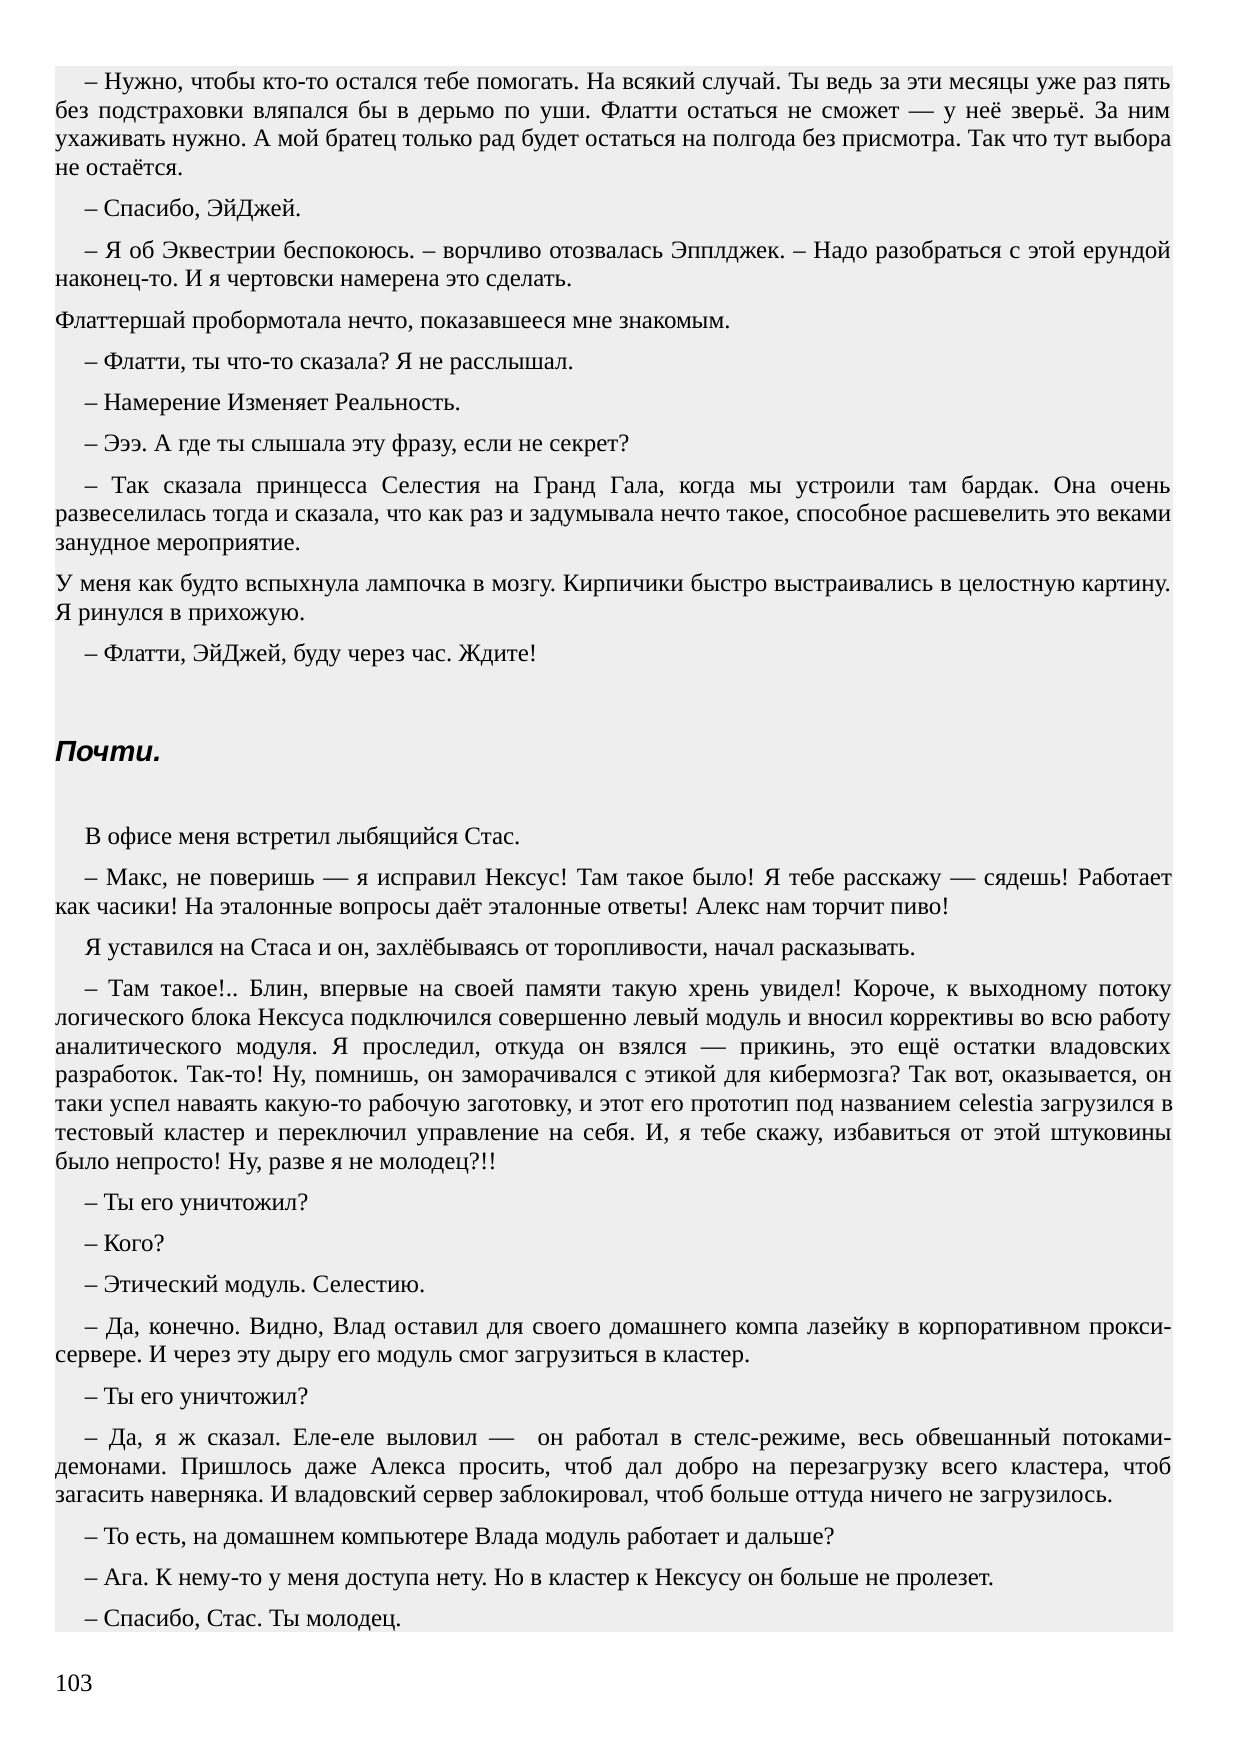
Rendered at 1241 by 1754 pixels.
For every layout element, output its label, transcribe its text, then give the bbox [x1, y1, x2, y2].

list Флаттершай пробормотала нечто, показавшееся мне знакомым. [55, 305, 1173, 333]
text – Эээ. А где ты слышала эту фразу, если не секрет? [55, 428, 1173, 457]
text В офисе меня встретил лыбящийся Стас. [55, 821, 1173, 849]
text – Намерение Изменяет Реальность. [55, 387, 1173, 416]
text – Флатти, ЭйДжей, буду через час. Ждите! [55, 638, 1173, 667]
text – Так сказала принцесса Селестия на Гранд Гала, когда мы устроили там бардак. Она очень развеселилась тогда и сказала, что как раз и задумывала нечто такое, способное расшевелить это веками занудное мероприятие. [55, 470, 1173, 556]
text – Нужно, чтобы кто-то остался тебе помогать. На всякий случай. Ты ведь за эти месяцы уже раз пять без подстраховки вляпался бы в дерьмо по уши. Флатти остаться не сможет — у неё зверьё. За ним ухаживать нужно. А мой братец только рад будет остаться на полгода без присмотра. Так что тут выбора не остаётся. [55, 66, 1173, 181]
text – Этический модуль. Селестию. [55, 1269, 1173, 1298]
text – Ага. К нему-то у меня доступа нету. Но в кластер к Нексусу он больше не пролезет. [55, 1562, 1173, 1591]
subtitle Почти. [55, 733, 1173, 767]
text – Да, конечно. Видно, Влад оставил для своего домашнего компа лазейку в корпоративном прокси-сервере. И через эту дыру его модуль смог загрузиться в кластер. [55, 1311, 1173, 1368]
text – Спасибо, Стас. Ты молодец. [55, 1603, 1173, 1632]
text – То есть, на домашнем компьютере Влада модуль работает и дальше? [55, 1521, 1173, 1549]
text – Ты его уничтожил? [55, 1381, 1173, 1409]
text – Спасибо, ЭйДжей. [55, 193, 1173, 222]
list У меня как будто вспыхнула лампочка в мозгу. Кирпичики быстро выстраивались в целостную картину. Я ринулся в прихожую. [55, 568, 1173, 626]
text – Я об Эквестрии беспокоюсь. – ворчливо отозвалась Эпплджек. – Надо разобраться с этой ерундой наконец-то. И я чертовски намерена это сделать. [55, 235, 1173, 292]
text – Там такое!.. Блин, впервые на своей памяти такую хрень увидел! Короче, к выходному потоку логического блока Нексуса подключился совершенно левый модуль и вносил коррективы во всю работу аналитического модуля. Я проследил, откуда он взялся — прикинь, это ещё остатки владовских разработок. Так-то! Ну, помнишь, он заморачивался с этикой для кибермозга? Так вот, оказывается, он таки успел наваять какую-то рабочую заготовку, и этот его прототип под названием celestia загрузился в тестовый кластер и переключил управление на себя. И, я тебе скажу, избавиться от этой штуковины было непросто! Ну, разве я не молодец?!! [55, 973, 1173, 1174]
text – Флатти, ты что-то сказала? Я не расслышал. [55, 346, 1173, 375]
text Я уставился на Стаса и он, захлёбываясь от торопливости, начал расказывать. [55, 932, 1173, 961]
text – Макс, не поверишь — я исправил Нексус! Там такое было! Я тебе расскажу — сядешь! Работает как часики! На эталонные вопросы даёт эталонные ответы! Алекс нам торчит пиво! [55, 862, 1173, 919]
text – Да, я ж сказал. Еле-еле выловил — он работал в стелс-режиме, весь обвешанный потоками-демонами. Пришлось даже Алекса просить, чтоб дал добро на перезагрузку всего кластера, чтоб загасить наверняка. И владовский сервер заблокировал, чтоб больше оттуда ничего не загрузилось. [55, 1422, 1173, 1508]
text – Кого? [55, 1228, 1173, 1257]
text – Ты его уничтожил? [55, 1187, 1173, 1216]
